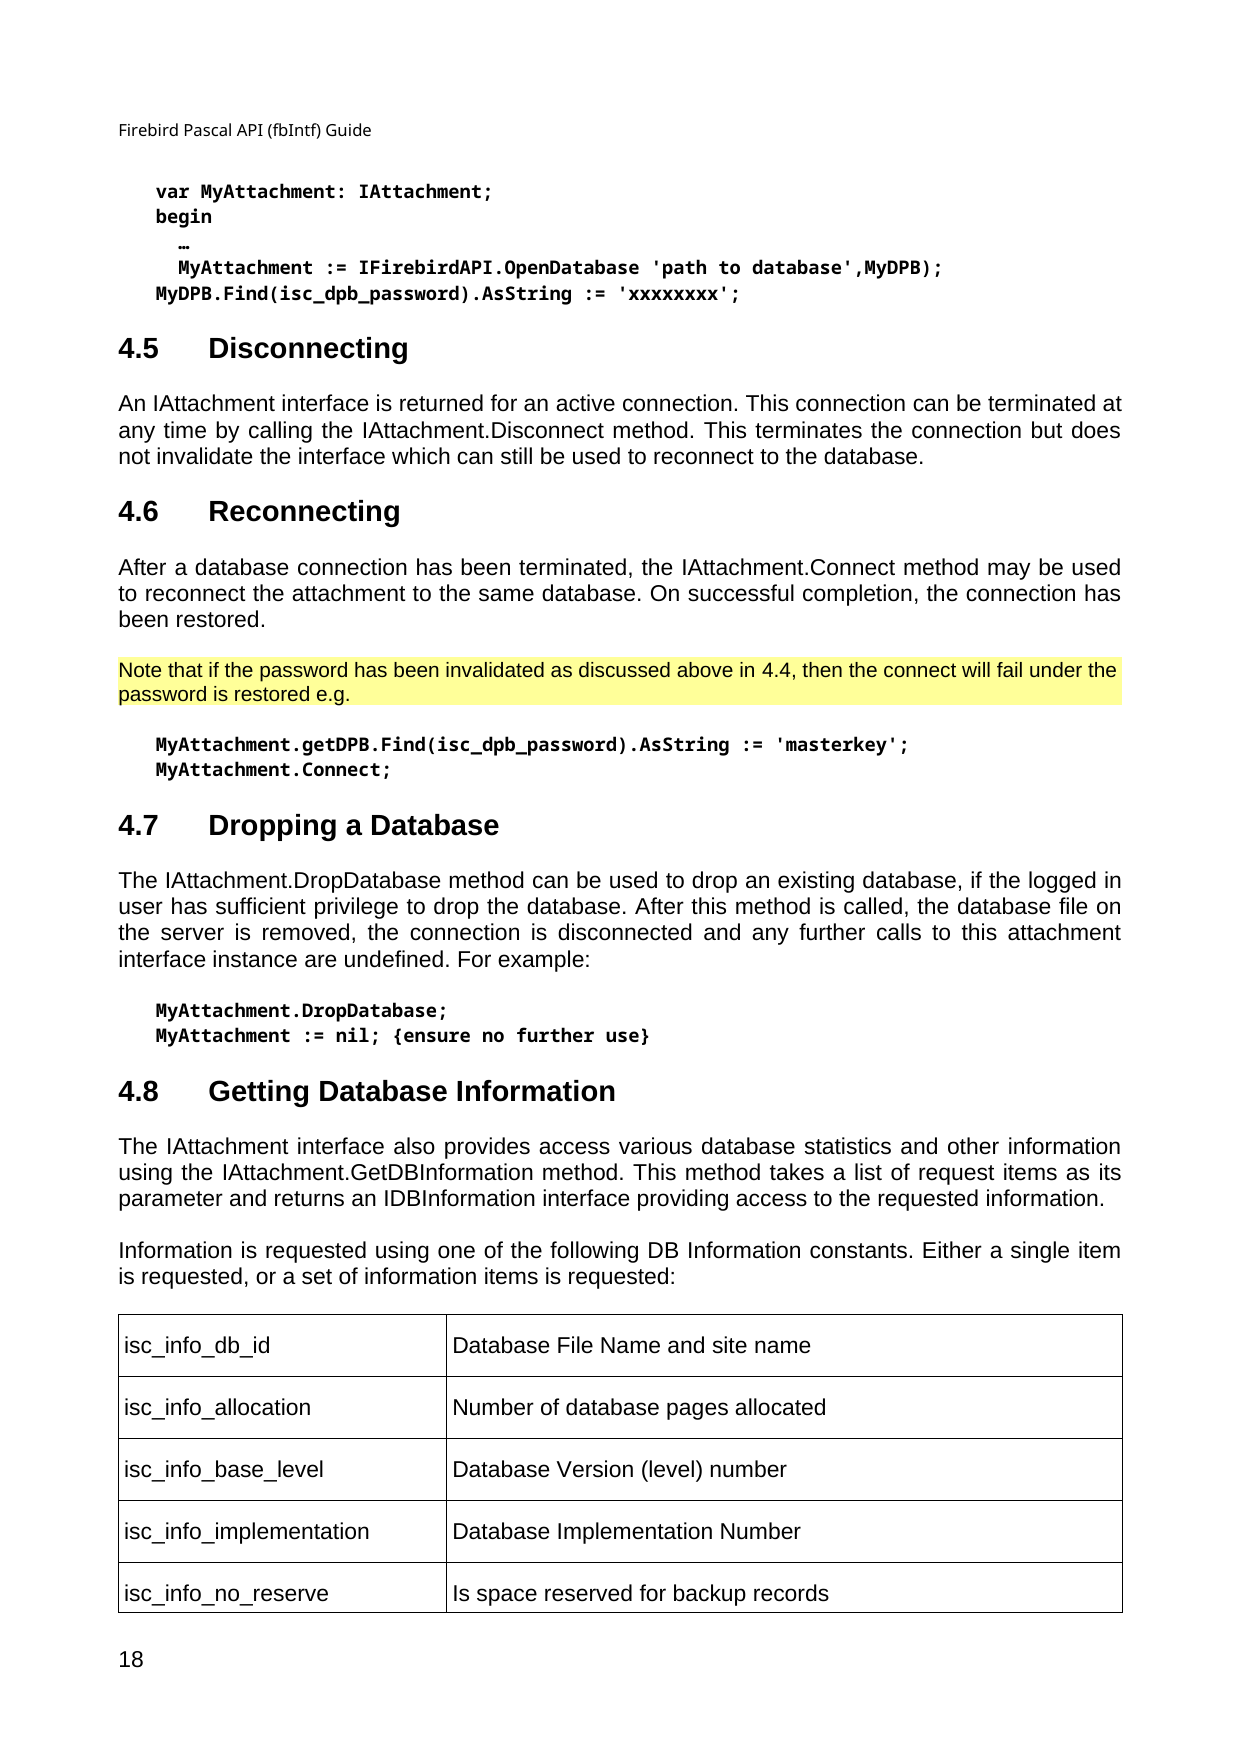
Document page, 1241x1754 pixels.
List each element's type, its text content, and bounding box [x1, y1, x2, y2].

text MyAttachment.Connect; [156, 756, 1122, 782]
subtitle Reconnecting [118, 494, 1122, 528]
text Note that if the password has been invalidated as discussed above in 4.4, then the connect will fail under the password is restored e.g. [118, 657, 1122, 705]
text MyAttachment := IFirebirdAPI.OpenDatabase 'path to database',MyDPB); [156, 255, 1122, 280]
table_cell Database Version (level) number [447, 1439, 1122, 1500]
text MyAttachment.DropDatabase; [156, 997, 1122, 1022]
text Information is requested using one of the following DB Information constants. Either a single item is requested, or a set of information items is requested: [118, 1237, 1122, 1289]
text After a database connection has been terminated, the IAttachment.Connect method may be used to reconnect the attachment to the same database. On successful completion, the connection has been restored. [118, 553, 1122, 632]
text MyAttachment := nil; {ensure no further use} [156, 1022, 1122, 1048]
text MyDPB.Find(isc_dpb_password).AsString := 'xxxxxxxx'; [156, 280, 1122, 306]
table_cell Database Implementation Number [447, 1501, 1122, 1562]
table_cell isc_info_base_level [119, 1439, 446, 1500]
text begin [156, 204, 1122, 229]
text The IAttachment interface also provides access various database statistics and other information using the IAttachment.GetDBInformation method. This method takes a list of request items as its parameter and returns an IDBInformation interface providing access to the requested information. [118, 1133, 1122, 1212]
subtitle Dropping a Database [118, 807, 1122, 841]
text The IAttachment.DropDatabase method can be used to drop an existing database, if the logged in user has sufficient privilege to drop the database. After this method is called, the database file on the server is removed, the connection is disconnected and any further calls to this attachment interface instance are undefined. For example: [118, 867, 1122, 972]
table_cell isc_info_allocation [119, 1377, 446, 1438]
text var MyAttachment: IAttachment; [156, 178, 1122, 204]
table_cell Is space reserved for backup records [447, 1563, 1122, 1612]
table_header Database File Name and site name [447, 1315, 1122, 1376]
text MyAttachment.getDPB.Find(isc_dpb_password).AsString := 'masterkey'; [156, 731, 1122, 756]
table_header isc_info_db_id [119, 1315, 446, 1376]
subtitle Disconnecting [118, 331, 1122, 365]
text An IAttachment interface is returned for an active connection. This connection can be terminated at any time by calling the IAttachment.Disconnect method. This terminates the connection but does not invalidate the interface which can still be used to reconnect to the database. [118, 390, 1122, 469]
text … [156, 229, 1122, 255]
subtitle Getting Database Information [118, 1073, 1122, 1107]
table_cell isc_info_implementation [119, 1501, 446, 1562]
table_cell Number of database pages allocated [447, 1377, 1122, 1438]
table_cell isc_info_no_reserve [119, 1563, 446, 1612]
